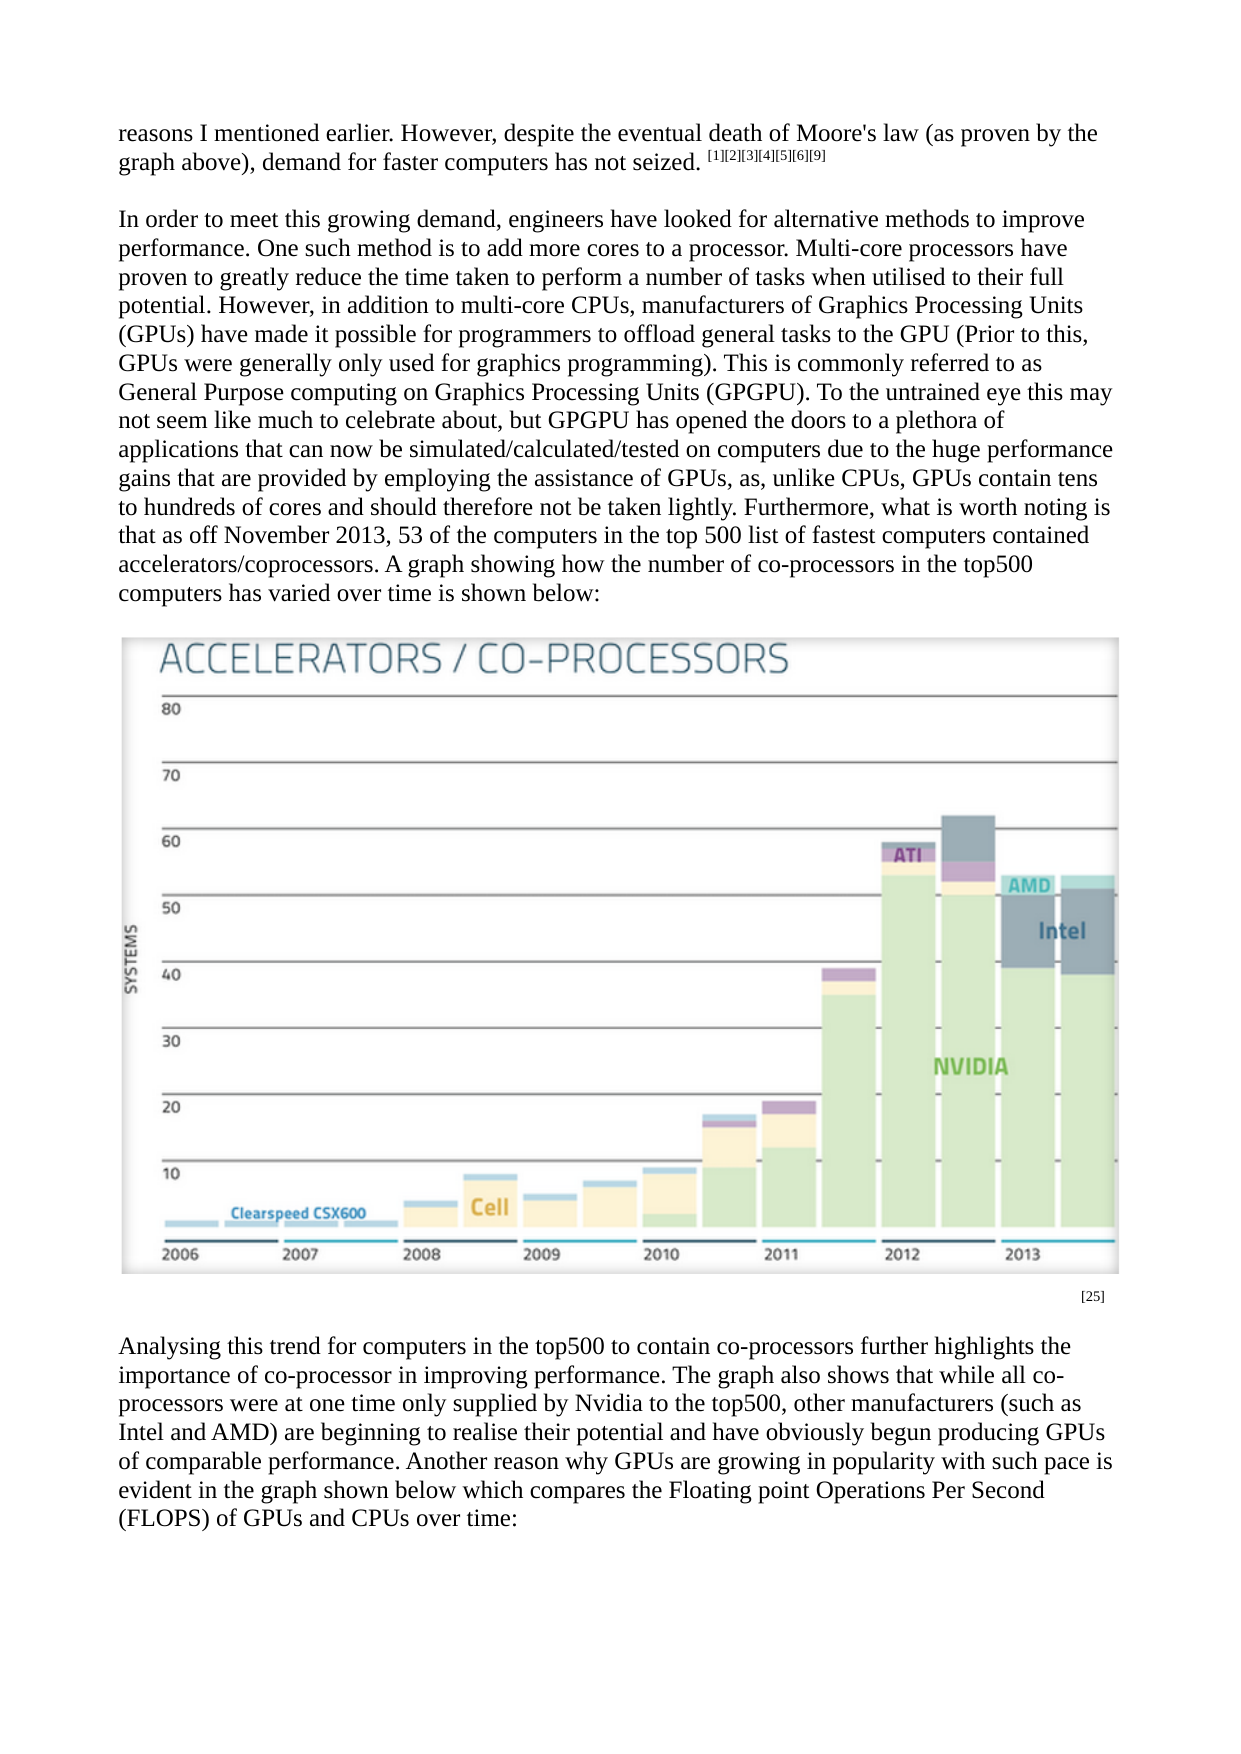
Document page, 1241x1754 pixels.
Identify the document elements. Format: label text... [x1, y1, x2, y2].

text reasons I mentioned earlier. However, despite the eventual death of Moore's law (as proven by the graph above), demand for faster computers has not seized. [1][2][3][4][5][6][9] [118, 118, 1122, 176]
picture [118, 635, 1123, 1274]
text In order to meet this growing demand, engineers have looked for alternative methods to improve performance. One such method is to add more cores to a processor. Multi-core processors have proven to greatly reduce the time taken to perform a number of tasks when utilised to their full potential. However, in addition to multi-core CPUs, manufacturers of Graphics Processing Units (GPUs) have made it possible for programmers to offload general tasks to the GPU (Prior to this, GPUs were generally only used for graphics programming). This is commonly referred to as General Purpose computing on Graphics Processing Units (GPGPU). To the untrained eye this may not seem like much to celebrate about, but GPGPU has opened the doors to a plethora of applications that can now be simulated/calculated/tested on computers due to the huge performance gains that are provided by employing the assistance of GPUs, as, unlike CPUs, GPUs contain tens to hundreds of cores and should therefore not be taken lightly. Furthermore, what is worth noting is that as off November 2013, 53 of the computers in the top 500 list of fastest computers contained accelerators/coprocessors. A graph showing how the number of co-processors in the top500 computers has varied over time is shown below: [118, 204, 1122, 607]
text Analysing this trend for computers in the top500 to contain co-processors further highlights the importance of co-processor in improving performance. The graph also shows that while all co-processors were at one time only supplied by Nvidia to the top500, other manufacturers (such as Intel and AMD) are beginning to realise their potential and have obviously begun producing GPUs of comparable performance. Another reason why GPUs are growing in popularity with such pace is evident in the graph shown below which compares the Floating point Operations Per Second (FLOPS) of GPUs and CPUs over time: [118, 1331, 1122, 1532]
